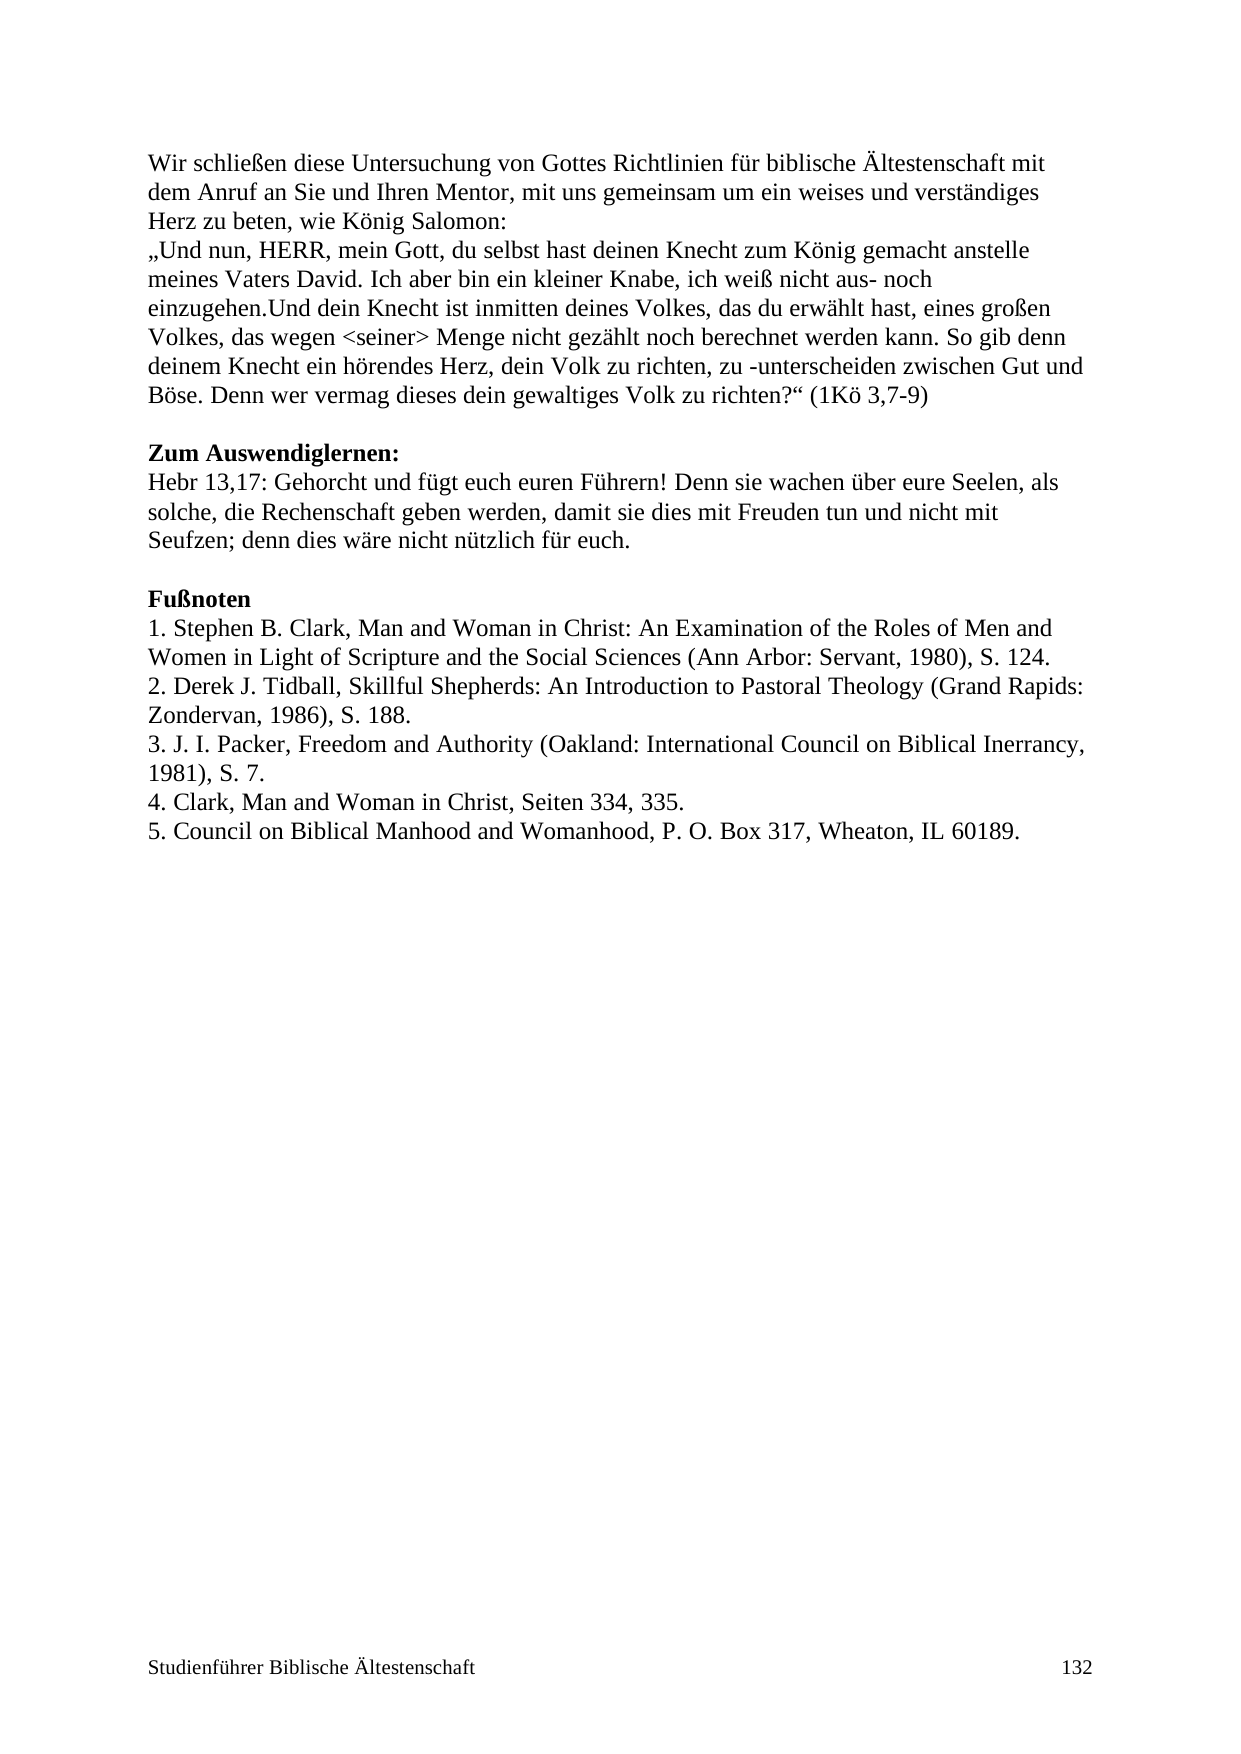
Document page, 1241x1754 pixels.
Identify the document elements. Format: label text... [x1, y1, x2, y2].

text 3. J. I. Packer, Freedom and Authority (Oakland: International Council on Biblical Inerrancy, 1981), S. 7. [148, 729, 1093, 787]
text Wir schließen diese Untersuchung von Gottes Richtlinien für biblische Ältestenschaft mit dem Anruf an Sie und Ihren Mentor, mit uns gemeinsam um ein weises und verständiges Herz zu beten, wie König Salomon: [148, 148, 1093, 235]
text „Und nun, HERR, mein Gott, du selbst hast deinen Knecht zum König gemacht anstelle meines Vaters David. Ich aber bin ein kleiner Knabe, ich weiß nicht aus- noch einzugehen.Und dein Knecht ist inmitten deines Volkes, das du erwählt hast, eines großen Volkes, das wegen <seiner> Menge nicht gezählt noch berechnet werden kann. So gib denn deinem Knecht ein hörendes Herz, dein Volk zu richten, zu -unterscheiden zwischen Gut und Böse. Denn wer vermag dieses dein gewaltiges Volk zu richten?“ (1Kö 3,7-9) [148, 235, 1093, 409]
text Zum Auswendiglernen: [148, 438, 1093, 467]
text 5. Council on Biblical Manhood and Womanhood, P. O. Box 317, Wheaton, IL 60189. [148, 816, 1093, 845]
text 2. Derek J. Tidball, Skillful Shepherds: An Introduction to Pastoral Theology (Grand Rapids: Zondervan, 1986), S. 188. [148, 671, 1093, 729]
text Fußnoten [148, 583, 1093, 613]
text Hebr 13,17: Gehorcht und fügt euch euren Führern! Denn sie wachen über eure Seelen, als solche, die Rechenschaft geben werden, damit sie dies mit Freuden tun und nicht mit Seufzen; denn dies wäre nicht nützlich für euch. [148, 467, 1093, 554]
text 1. Stephen B. Clark, Man and Woman in Christ: An Examination of the Roles of Men and Women in Light of Scripture and the Social Sciences (Ann Arbor: Servant, 1980), S. 124. [148, 613, 1093, 671]
text 4. Clark, Man and Woman in Christ, Seiten 334, 335. [148, 787, 1093, 816]
